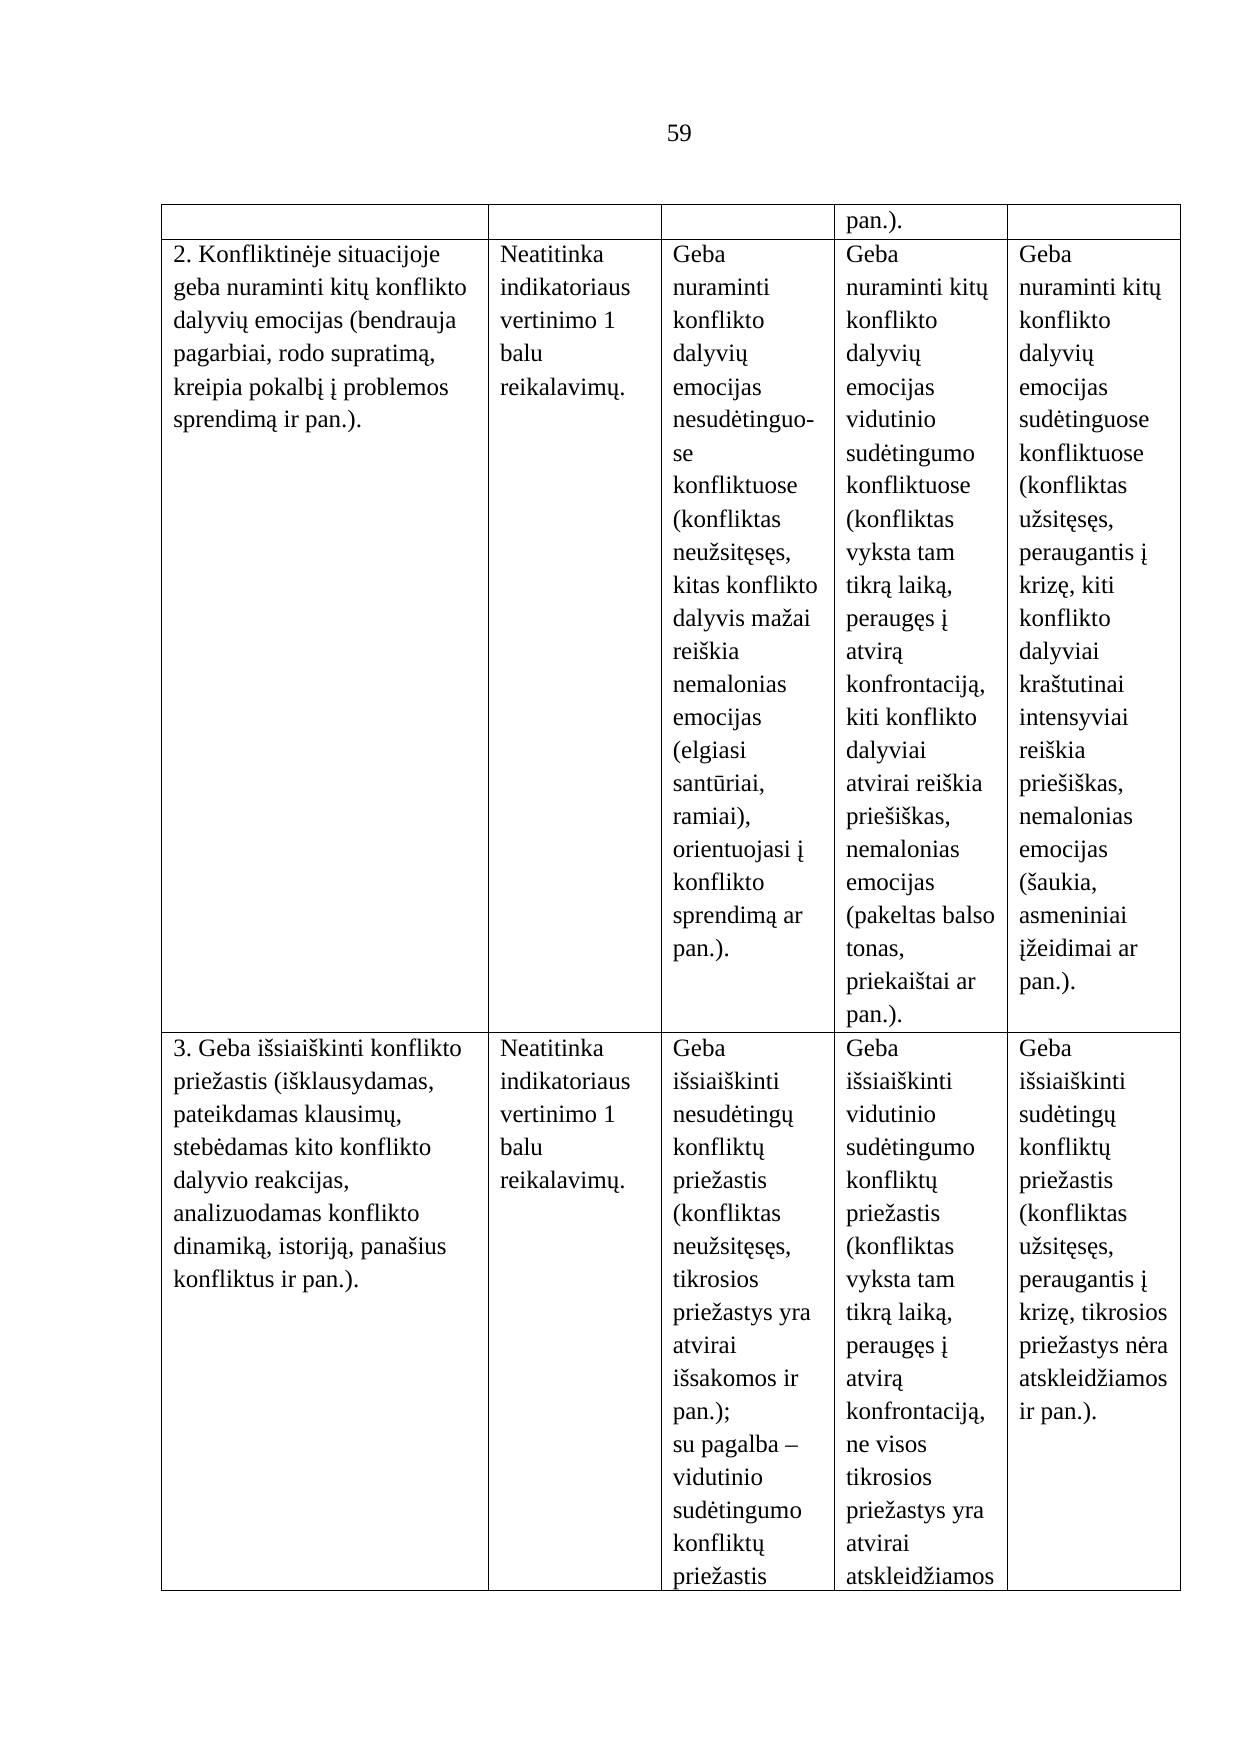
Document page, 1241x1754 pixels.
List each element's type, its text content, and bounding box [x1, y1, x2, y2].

table_cell [662, 205, 834, 238]
table_cell Neatitinka indikatoriaus vertinimo 1 balu reikalavimų. [489, 1033, 661, 1590]
table_cell pan.). [835, 205, 1007, 238]
table_cell Geba nuraminti konflikto dalyvių emocijas nesudėtinguo-se konfliktuose (konfliktas neužsitęsęs, kitas konflikto dalyvis mažai reiškia nemalonias emocijas (elgiasi santūriai, ramiai), orientuojasi į konflikto sprendimą ar pan.). [662, 240, 834, 1032]
table_cell Geba išsiaiškinti nesudėtingų konfliktų priežastis (konfliktas neužsitęsęs, tikrosios priežastys yra atvirai išsakomos ir pan.); su pagalba – vidutinio sudėtingumo konfliktų priežastis [662, 1033, 834, 1590]
table_cell 2. Konfliktinėje situacijoje geba nuraminti kitų konflikto dalyvių emocijas (bendrauja pagarbiai, rodo supratimą, kreipia pokalbį į problemos sprendimą ir pan.). [162, 240, 488, 1032]
table_cell Geba išsiaiškinti vidutinio sudėtingumo konfliktų priežastis (konfliktas vyksta tam tikrą laiką, peraugęs į atvirą konfrontaciją, ne visos tikrosios priežastys yra atvirai atskleidžiamos [835, 1033, 1007, 1590]
table_cell Geba nuraminti kitų konflikto dalyvių emocijas vidutinio sudėtingumo konfliktuose (konfliktas vyksta tam tikrą laiką, peraugęs į atvirą konfrontaciją, kiti konflikto dalyviai atvirai reiškia priešiškas, nemalonias emocijas (pakeltas balso tonas, priekaištai ar pan.). [835, 240, 1007, 1032]
table_cell Neatitinka indikatoriaus vertinimo 1 balu reikalavimų. [489, 240, 661, 1032]
table_cell [162, 205, 488, 238]
table_cell 3. Geba išsiaiškinti konflikto priežastis (išklausydamas, pateikdamas klausimų, stebėdamas kito konflikto dalyvio reakcijas, analizuodamas konflikto dinamiką, istoriją, panašius konfliktus ir pan.). [162, 1033, 488, 1590]
table_cell [489, 205, 661, 238]
table_cell Geba išsiaiškinti sudėtingų konfliktų priežastis (konfliktas užsitęsęs, peraugantis į krizę, tikrosios priežastys nėra atskleidžiamos ir pan.). [1008, 1033, 1180, 1590]
table_cell Geba nuraminti kitų konflikto dalyvių emocijas sudėtinguose konfliktuose (konfliktas užsitęsęs, peraugantis į krizę, kiti konflikto dalyviai kraštutinai intensyviai reiškia priešiškas, nemalonias emocijas (šaukia, asmeniniai įžeidimai ar pan.). [1008, 240, 1180, 1032]
